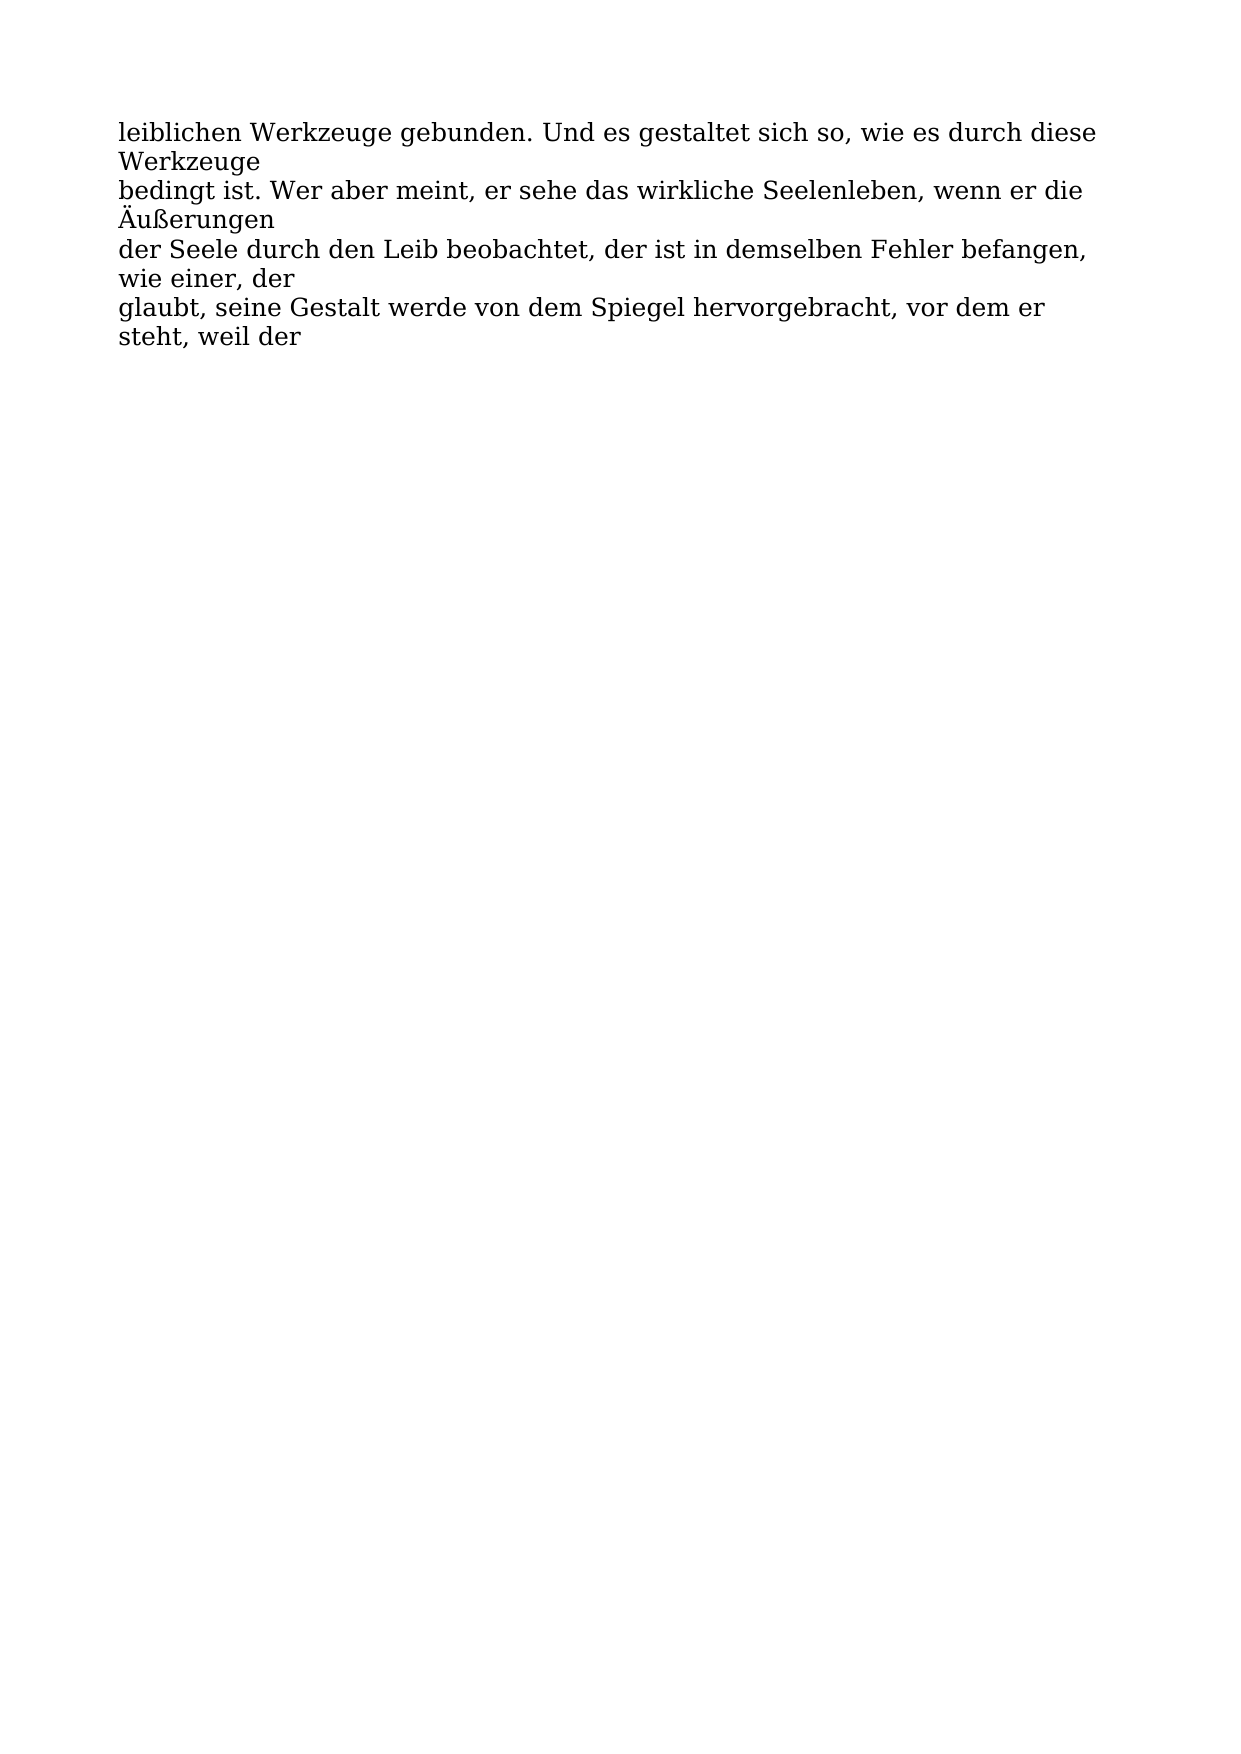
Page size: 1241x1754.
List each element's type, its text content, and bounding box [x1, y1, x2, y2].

text glaubt, seine Gestalt werde von dem Spiegel hervorgebracht, vor dem er steht, weil der [118, 293, 1122, 351]
text leiblichen Werkzeuge gebunden. Und es gestaltet sich so, wie es durch diese Werkzeuge [118, 118, 1122, 176]
text der Seele durch den Leib beobachtet, der ist in demselben Fehler befangen, wie einer, der [118, 235, 1122, 293]
text bedingt ist. Wer aber meint, er sehe das wirkliche Seelenleben, wenn er die Äußerungen [118, 176, 1122, 235]
